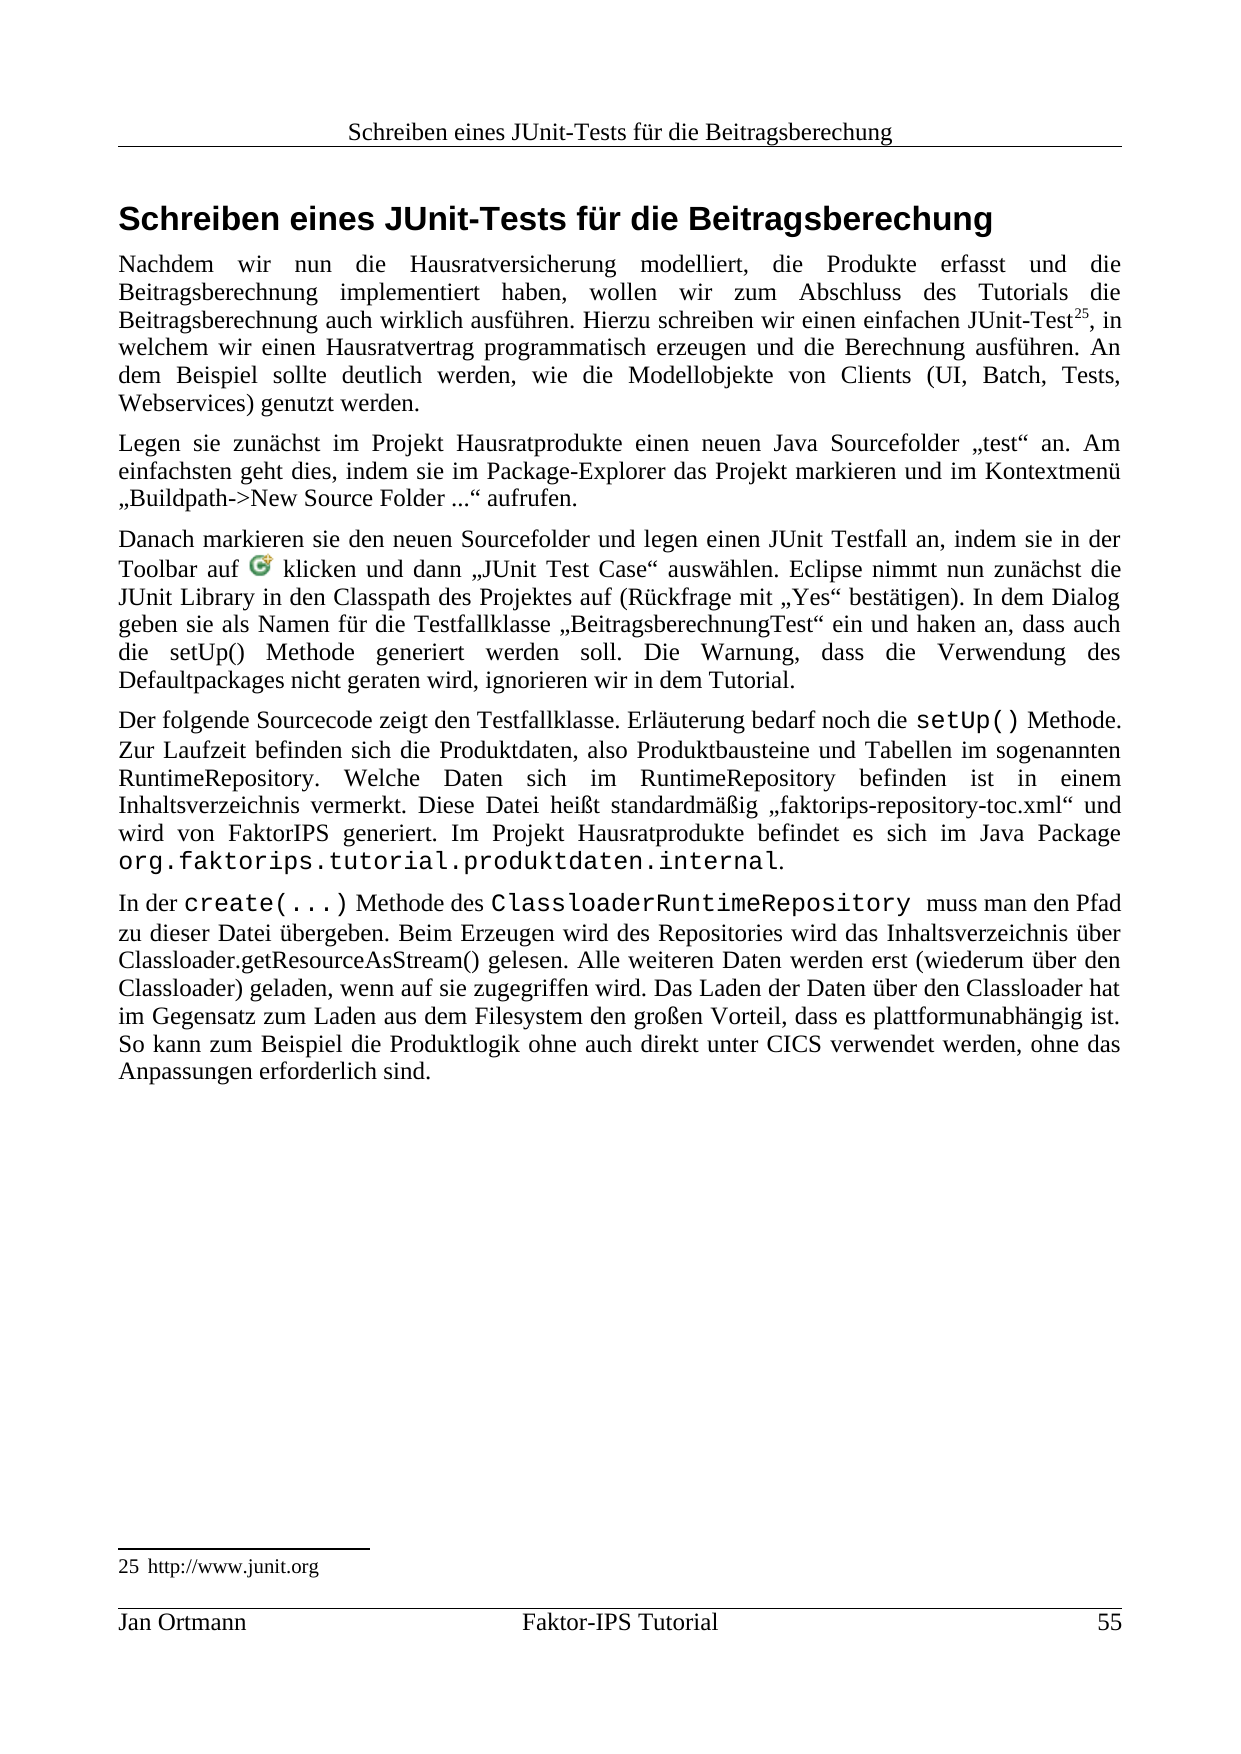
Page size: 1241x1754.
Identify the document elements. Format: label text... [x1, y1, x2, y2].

text Danach markieren sie den neuen Sourcefolder und legen einen JUnit Testfall an, indem sie in der Toolbar auf klicken und dann „JUnit Test Case“ auswählen. Eclipse nimmt nun zunächst die JUnit Library in den Classpath des Projektes auf (Rückfrage mit „Yes“ bestätigen). In dem Dialog geben sie als Namen für die Testfallklasse „BeitragsberechnungTest“ ein und haken an, dass auch die setUp() Methode generiert werden soll. Die Warnung, dass die Verwendung des Defaultpackages nicht geraten wird, ignorieren wir in dem Tutorial. [118, 525, 1122, 694]
text Legen sie zunächst im Projekt Hausratprodukte einen neuen Java Sourcefolder „test“ an. Am einfachsten geht dies, indem sie im Package-Explorer das Projekt markieren und im Kontextmenü „Buildpath‑>New Source Folder ...“ aufrufen. [118, 429, 1122, 512]
text In der create(...) Methode des ClassloaderRuntimeRepository muss man den Pfad zu dieser Datei übergeben. Beim Erzeugen wird des Repositories wird das Inhaltsverzeichnis über Classloader.getResourceAsStream() gelesen. Alle weiteren Daten werden erst (wiederum über den Classloader) geladen, wenn auf sie zugegriffen wird. Das Laden der Daten über den Classloader hat im Gegensatz zum Laden aus dem Filesystem den großen Vorteil, dass es plattformunabhängig ist. So kann zum Beispiel die Produktlogik ohne auch direkt unter CICS verwendet werden, ohne das Anpassungen erforderlich sind. [118, 889, 1122, 1085]
text Der folgende Sourcecode zeigt den Testfallklasse. Erläuterung bedarf noch die setUp() Methode. Zur Laufzeit befinden sich die Produktdaten, also Produktbausteine und Tabellen im sogenannten RuntimeRepository. Welche Daten sich im RuntimeRepository befinden ist in einem Inhaltsverzeichnis vermerkt. Diese Datei heißt standardmäßig „faktorips-repository-toc.xml“ und wird von FaktorIPS generiert. Im Projekt Hausratprodukte befindet es sich im Java Package org.faktorips.tutorial.produktdaten.internal. [118, 706, 1122, 877]
subtitle Schreiben eines JUnit-Tests für die Beitragsberechung [118, 200, 1122, 238]
picture [248, 552, 274, 578]
text http://www.junit.org [118, 1555, 1122, 1578]
text Nachdem wir nun die Hausratversicherung modelliert, die Produkte erfasst und die Beitragsberechnung implementiert haben, wollen wir zum Abschluss des Tutorials die Beitragsberechnung auch wirklich ausführen. Hierzu schreiben wir einen einfachen JUnit-Test, in welchem wir einen Hausratvertrag programmatisch erzeugen und die Berechnung ausführen. An dem Beispiel sollte deutlich werden, wie die Modellobjekte von Clients (UI, Batch, Tests, Webservices) genutzt werden. [118, 250, 1122, 417]
